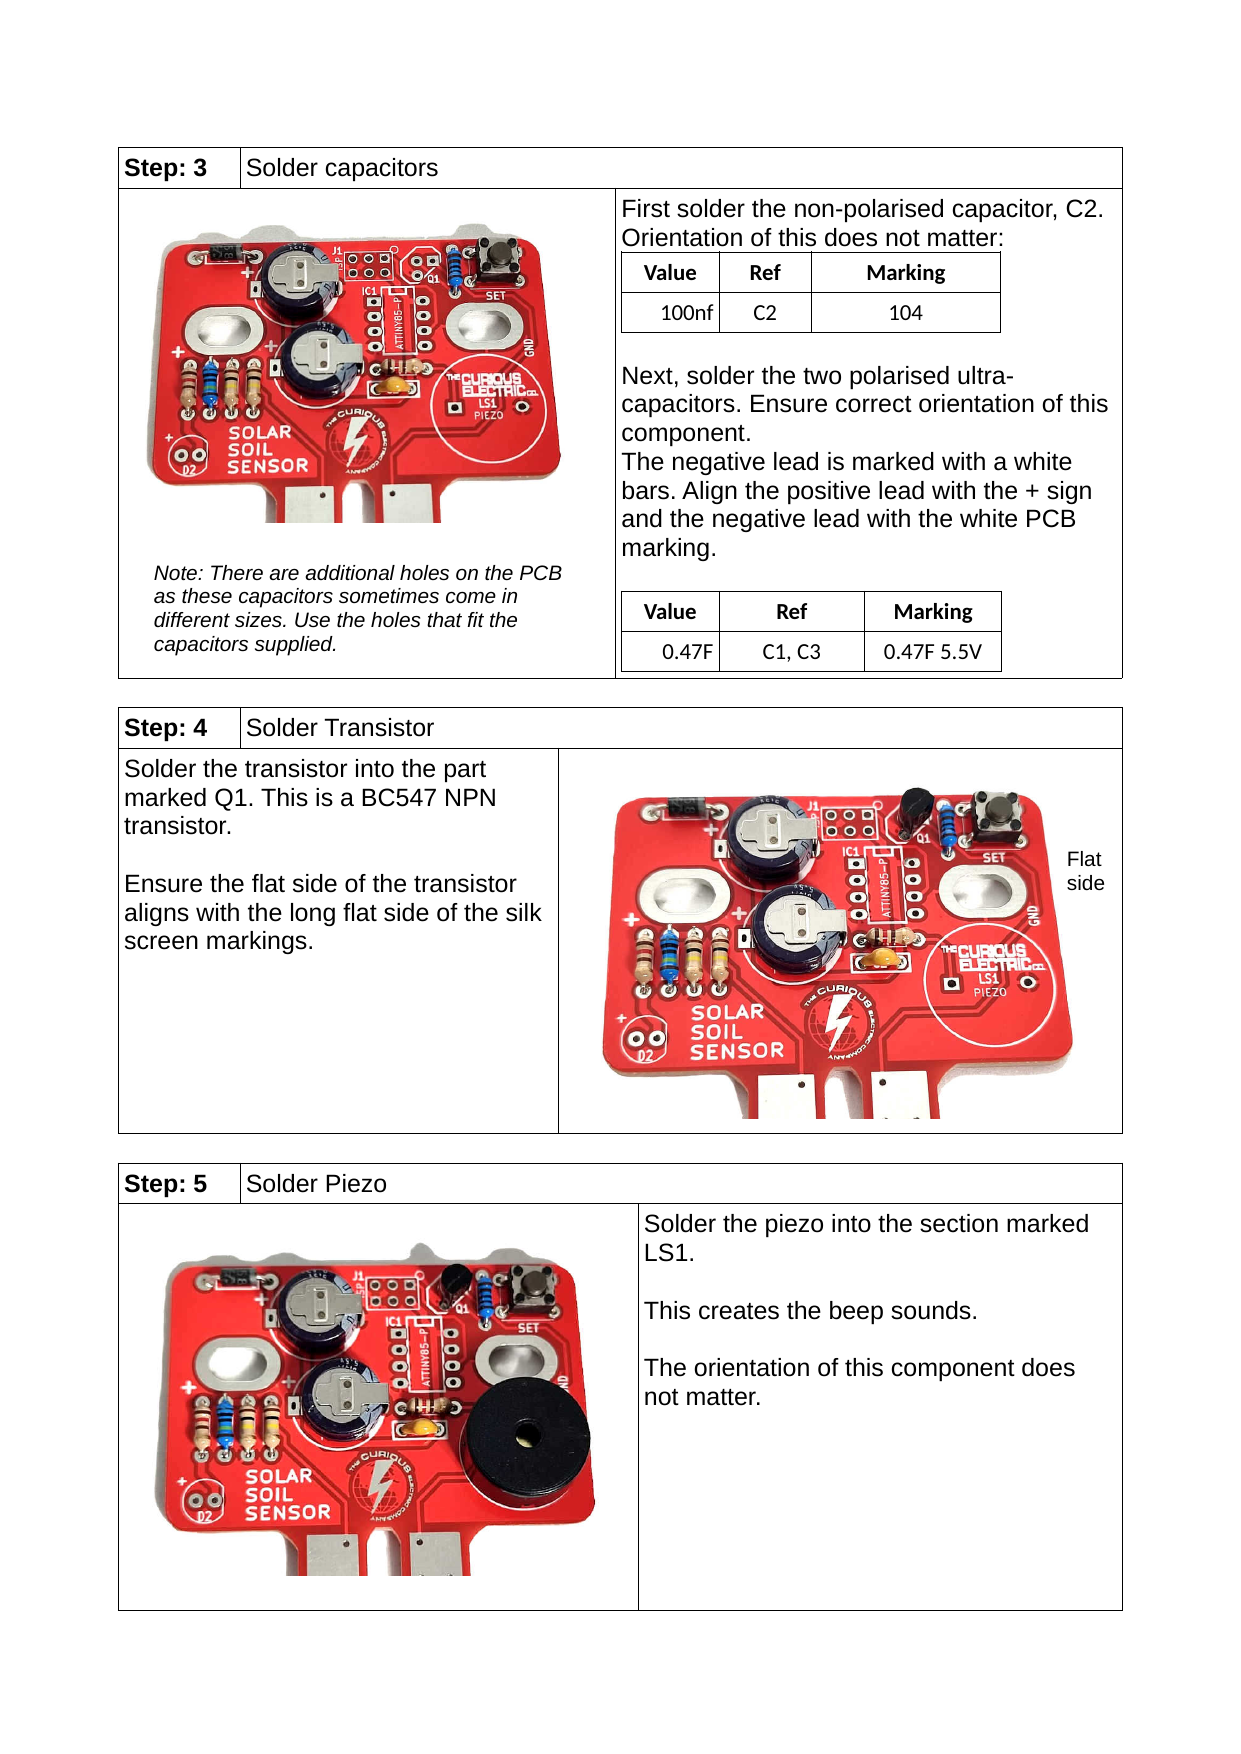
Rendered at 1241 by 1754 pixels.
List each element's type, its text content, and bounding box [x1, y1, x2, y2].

table_cell C1, C3 [720, 632, 864, 671]
table_cell [559, 749, 1122, 1133]
table_cell 0.47F 5.5V [865, 632, 1001, 671]
table_header Marking [812, 253, 1000, 291]
table_cell 104 [812, 293, 1000, 331]
table_cell [119, 1204, 638, 1610]
table_header Value [622, 592, 719, 631]
table_cell First solder the non-polarised capacitor, C2. Orientation of this does not matter: Next, solder the two polarised ultra-capacitors. Ensure correct orientation of this component. The negative lead is marked with a white bars. Align the positive lead with the + sign and the negative lead with the white PCB marking. [616, 189, 1122, 677]
table_cell [119, 189, 615, 677]
table_header Solder capacitors [241, 148, 1122, 188]
table_header Marking [865, 592, 1001, 631]
table_header Step: 4 [119, 708, 240, 747]
table_header Ref [720, 253, 811, 291]
table_cell Solder the piezo into the section marked LS1. This creates the beep sounds. The orientation of this component does not matter. [639, 1204, 1122, 1610]
table_header Solder Transistor [241, 708, 1122, 747]
table_header Ref [720, 592, 864, 631]
table_cell C2 [720, 293, 811, 331]
table_header Solder Piezo [241, 1164, 1122, 1203]
table_header Step: 5 [119, 1164, 240, 1203]
picture [122, 1218, 636, 1576]
picture [123, 203, 608, 523]
picture [562, 754, 1108, 1119]
table_header Step: 3 [119, 148, 240, 188]
table_cell 100nf [622, 293, 719, 331]
table_header Value [622, 253, 719, 291]
table_cell Solder the transistor into the part marked Q1. This is a BC547 NPN transistor. Ensure the flat side of the transistor aligns with the long flat side of the silk screen markings. [119, 749, 558, 1133]
table_cell 0.47F [622, 632, 719, 671]
